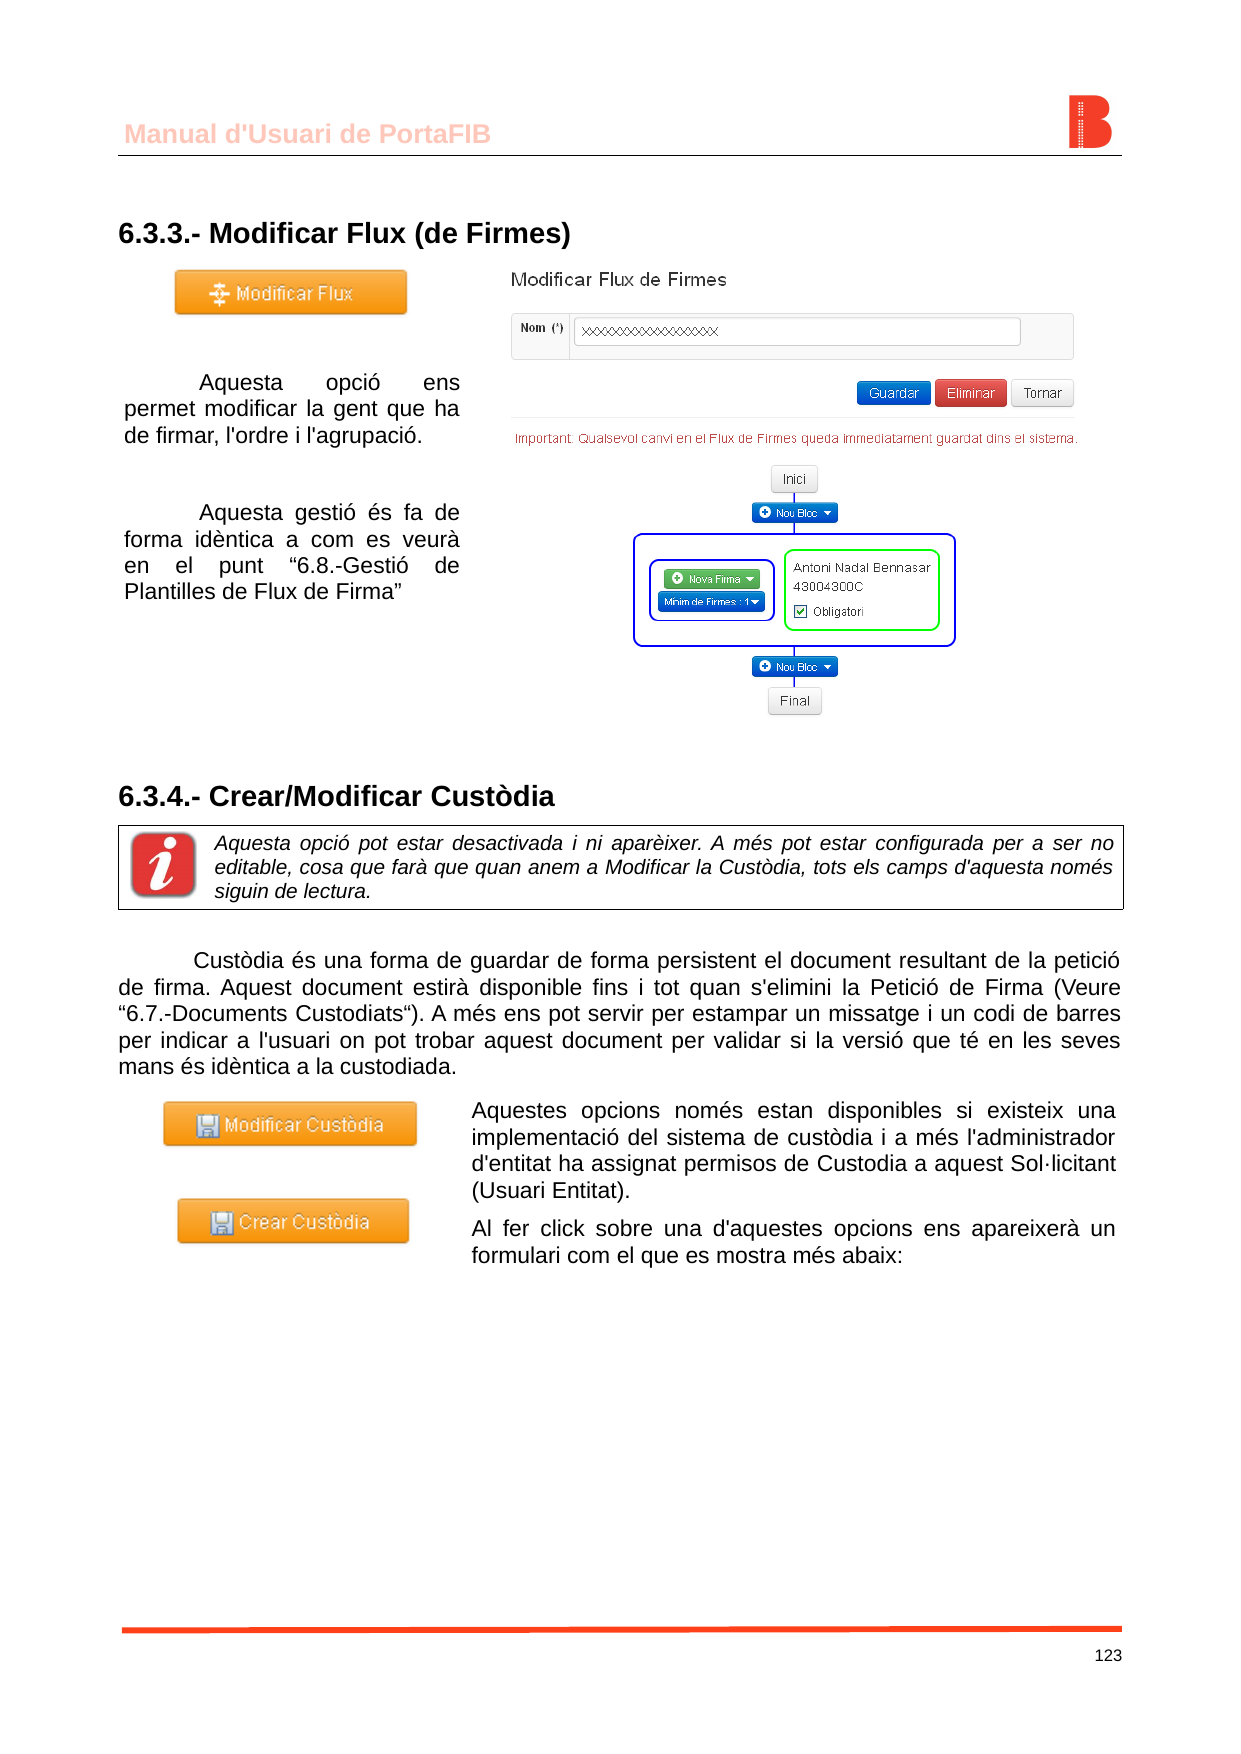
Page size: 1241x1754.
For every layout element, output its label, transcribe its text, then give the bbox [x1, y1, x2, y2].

picture [129, 831, 198, 899]
picture [504, 267, 1084, 722]
picture [172, 267, 412, 318]
subtitle Crear/Modificar Custòdia [118, 779, 1122, 813]
picture [170, 1194, 414, 1250]
table_header [119, 826, 209, 908]
picture [1063, 94, 1117, 150]
table_header Aquestes opcions només estan disponibles si existeix una implementació del sistema de custòdia i a més l'administrador d'entitat ha assignat permisos de Custodia a aquest Sol·licitant (Usuari Entitat). Al fer click sobre una d'aquestes opcions ens apareixerà un formulari com el que es mostra més abaix: [466, 1092, 1122, 1286]
table_header Aquesta opció ens permet modificar la gent que ha de firmar, l'ordre i l'agrupació. Aquesta gestió és fa de forma idèntica a com es veurà en el punt “6.8.-Gestió de Plantilles de Flux de Firma” [118, 262, 466, 728]
table_header Aquesta opció pot estar desactivada i ni aparèixer. A més pot estar configurada per a ser no editable, cosa que farà que quan anem a Modificar la Custòdia, tots els camps d'aquesta només siguin de lectura. [209, 826, 1123, 908]
picture [159, 1097, 425, 1151]
subtitle Modificar Flux (de Firmes) [118, 216, 1122, 249]
table_header [466, 262, 1122, 728]
text Custòdia és una forma de guardar de forma persistent el document resultant de la petició de firma. Aquest document estirà disponible fins i tot quan s'elimini la Petició de Firma (Veure “6.7.-Documents Custodiats“). A més ens pot servir per estampar un missatge i un codi de barres per indicar a l'usuari on pot trobar aquest document per validar si la versió que té en les seves mans és idèntica a la custodiada. [118, 947, 1122, 1079]
table_header [118, 1092, 466, 1286]
